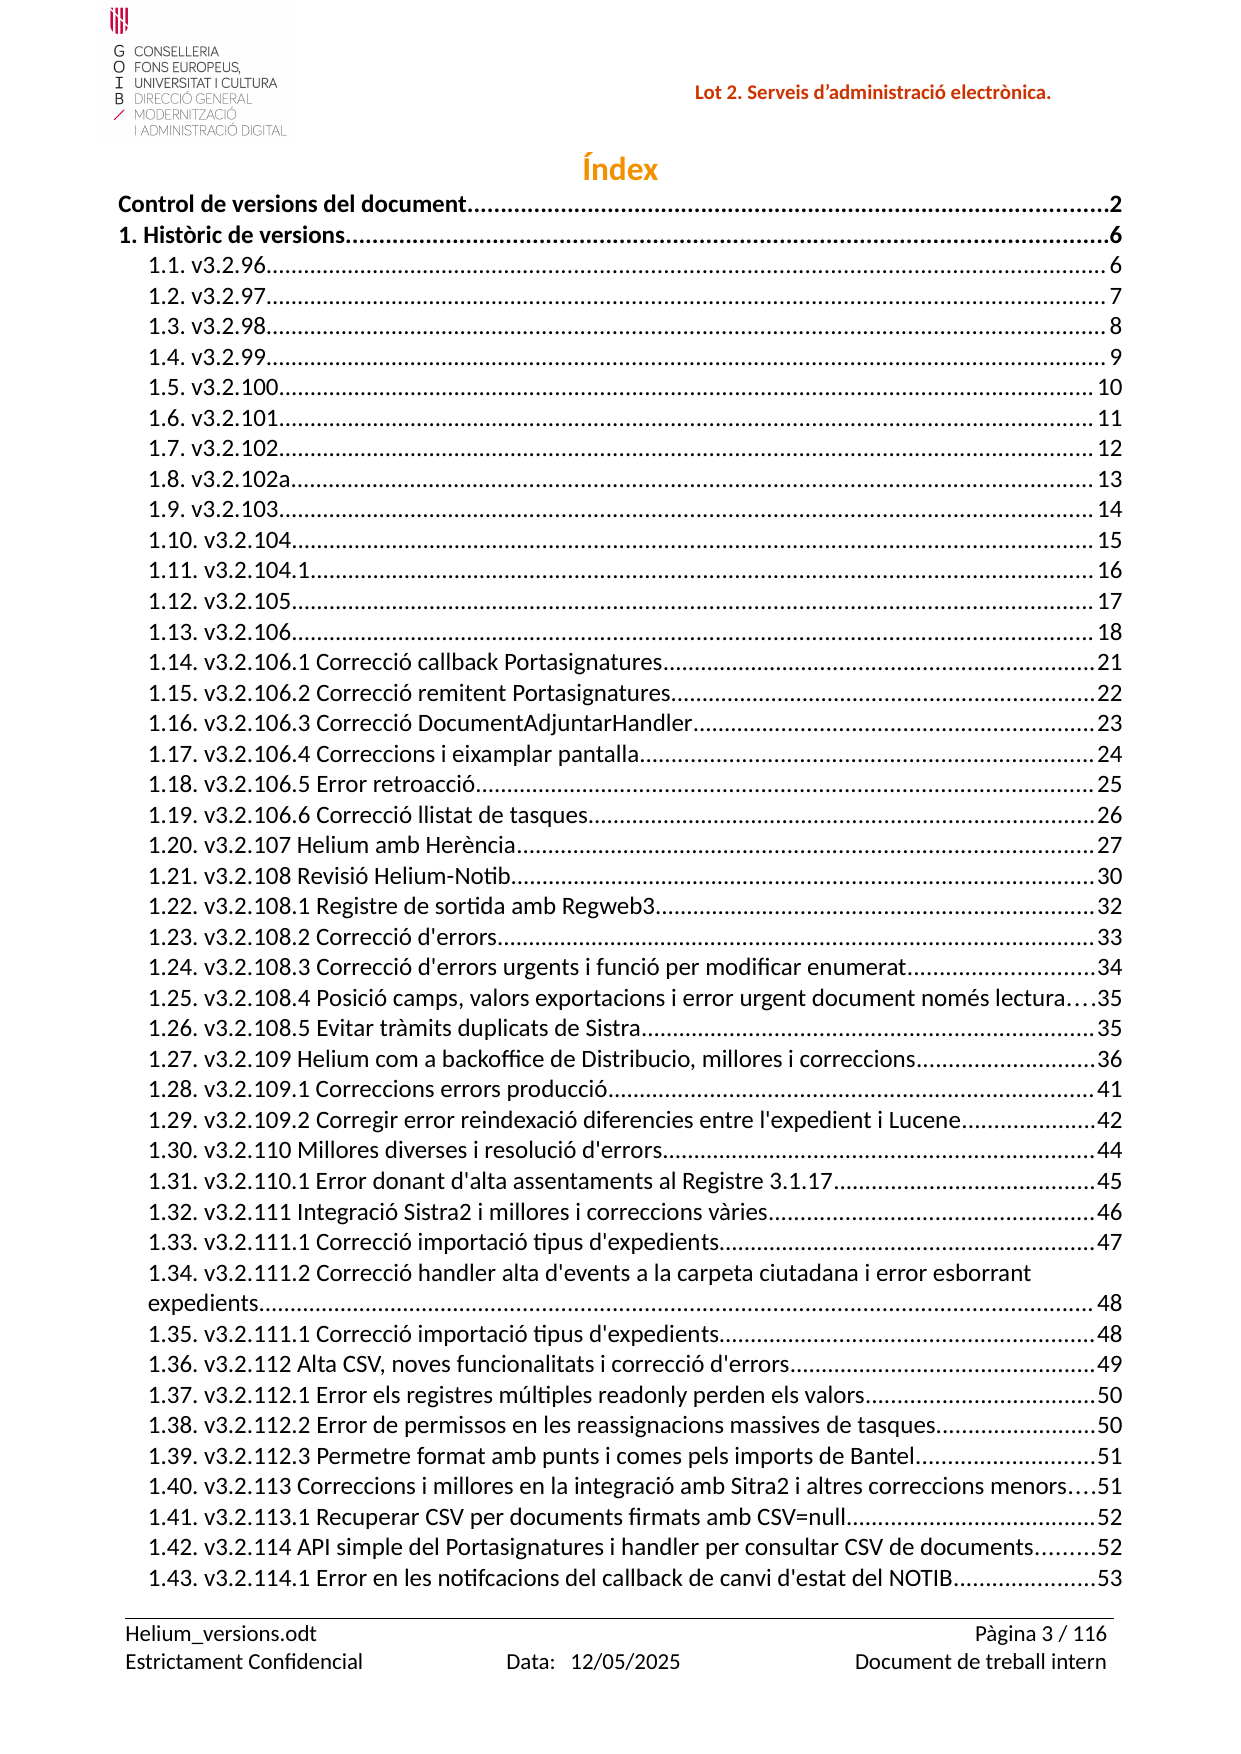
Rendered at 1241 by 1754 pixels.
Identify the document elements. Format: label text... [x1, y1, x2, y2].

text 1.3. v3.2.98 8 [148, 311, 1122, 341]
text 1.42. v3.2.114 API simple del Portasignatures i handler per consultar CSV de documents 52 [148, 1531, 1122, 1562]
text 1.1. v3.2.96 6 [148, 249, 1122, 280]
text 1.19. v3.2.106.6 Correcció llistat de tasques 26 [148, 799, 1122, 829]
text 1.25. v3.2.108.4 Posició camps, valors exportacions i error urgent document només lectura 35 [148, 982, 1122, 1012]
text 1.29. v3.2.109.2 Corregir error reindexació diferencies entre l'expedient i Lucene 42 [148, 1104, 1122, 1134]
text Índex [118, 148, 1122, 188]
text 1.9. v3.2.103 14 [148, 494, 1122, 524]
text 1.36. v3.2.112 Alta CSV, noves funcionalitats i correcció d'errors 49 [148, 1348, 1122, 1379]
text 1.26. v3.2.108.5 Evitar tràmits duplicats de Sistra 35 [148, 1012, 1122, 1043]
text Control de versions del document 2 [118, 188, 1122, 219]
text 1.7. v3.2.102 12 [148, 433, 1122, 463]
text 1.13. v3.2.106 18 [148, 616, 1122, 646]
text 1.35. v3.2.111.1 Correcció importació tipus d'expedients 48 [148, 1318, 1122, 1348]
text 1.14. v3.2.106.1 Correcció callback Portasignatures 21 [148, 646, 1122, 677]
text 1.16. v3.2.106.3 Correcció DocumentAdjuntarHandler 23 [148, 707, 1122, 738]
text 1.15. v3.2.106.2 Correcció remitent Portasignatures 22 [148, 677, 1122, 707]
text 1.8. v3.2.102a 13 [148, 463, 1122, 494]
text 1.37. v3.2.112.1 Error els registres múltiples readonly perden els valors 50 [148, 1379, 1122, 1409]
text 1.20. v3.2.107 Helium amb Herència 27 [148, 829, 1122, 860]
text 1.27. v3.2.109 Helium com a backoffice de Distribucio, millores i correccions 36 [148, 1043, 1122, 1073]
text 1.4. v3.2.99 9 [148, 341, 1122, 372]
text 1.33. v3.2.111.1 Correcció importació tipus d'expedients 47 [148, 1226, 1122, 1257]
picture [100, 0, 297, 144]
text 1.30. v3.2.110 Millores diverses i resolució d'errors 44 [148, 1134, 1122, 1165]
text 1.12. v3.2.105 17 [148, 585, 1122, 616]
text 1.38. v3.2.112.2 Error de permissos en les reassignacions massives de tasques 50 [148, 1409, 1122, 1440]
text 1.43. v3.2.114.1 Error en les notifcacions del callback de canvi d'estat del NOTIB 53 [148, 1562, 1122, 1592]
text 1.17. v3.2.106.4 Correccions i eixamplar pantalla 24 [148, 738, 1122, 768]
text 1.32. v3.2.111 Integració Sistra2 i millores i correccions vàries 46 [148, 1196, 1122, 1226]
text 1.22. v3.2.108.1 Registre de sortida amb Regweb3 32 [148, 890, 1122, 921]
text 1.6. v3.2.101 11 [148, 402, 1122, 433]
text 1.34. v3.2.111.2 Correcció handler alta d'events a la carpeta ciutadana i error esborrant expedients 48 [148, 1257, 1122, 1318]
text 1.18. v3.2.106.5 Error retroacció 25 [148, 768, 1122, 799]
text 1.11. v3.2.104.1 16 [148, 555, 1122, 585]
text 1.2. v3.2.97 7 [148, 280, 1122, 311]
text 1.28. v3.2.109.1 Correccions errors producció 41 [148, 1073, 1122, 1104]
text 1.23. v3.2.108.2 Correcció d'errors 33 [148, 921, 1122, 951]
text 1.24. v3.2.108.3 Correcció d'errors urgents i funció per modificar enumerat 34 [148, 951, 1122, 982]
text 1.10. v3.2.104 15 [148, 524, 1122, 555]
text 1.5. v3.2.100 10 [148, 372, 1122, 402]
text 1.39. v3.2.112.3 Permetre format amb punts i comes pels imports de Bantel 51 [148, 1440, 1122, 1470]
text 1.21. v3.2.108 Revisió Helium-Notib 30 [148, 860, 1122, 890]
text 1.40. v3.2.113 Correccions i millores en la integració amb Sitra2 i altres correccions menors 51 [148, 1470, 1122, 1501]
text 1.41. v3.2.113.1 Recuperar CSV per documents firmats amb CSV=null 52 [148, 1501, 1122, 1531]
text 1. Històric de versions 6 [118, 219, 1122, 249]
text 1.31. v3.2.110.1 Error donant d'alta assentaments al Registre 3.1.17 45 [148, 1165, 1122, 1196]
